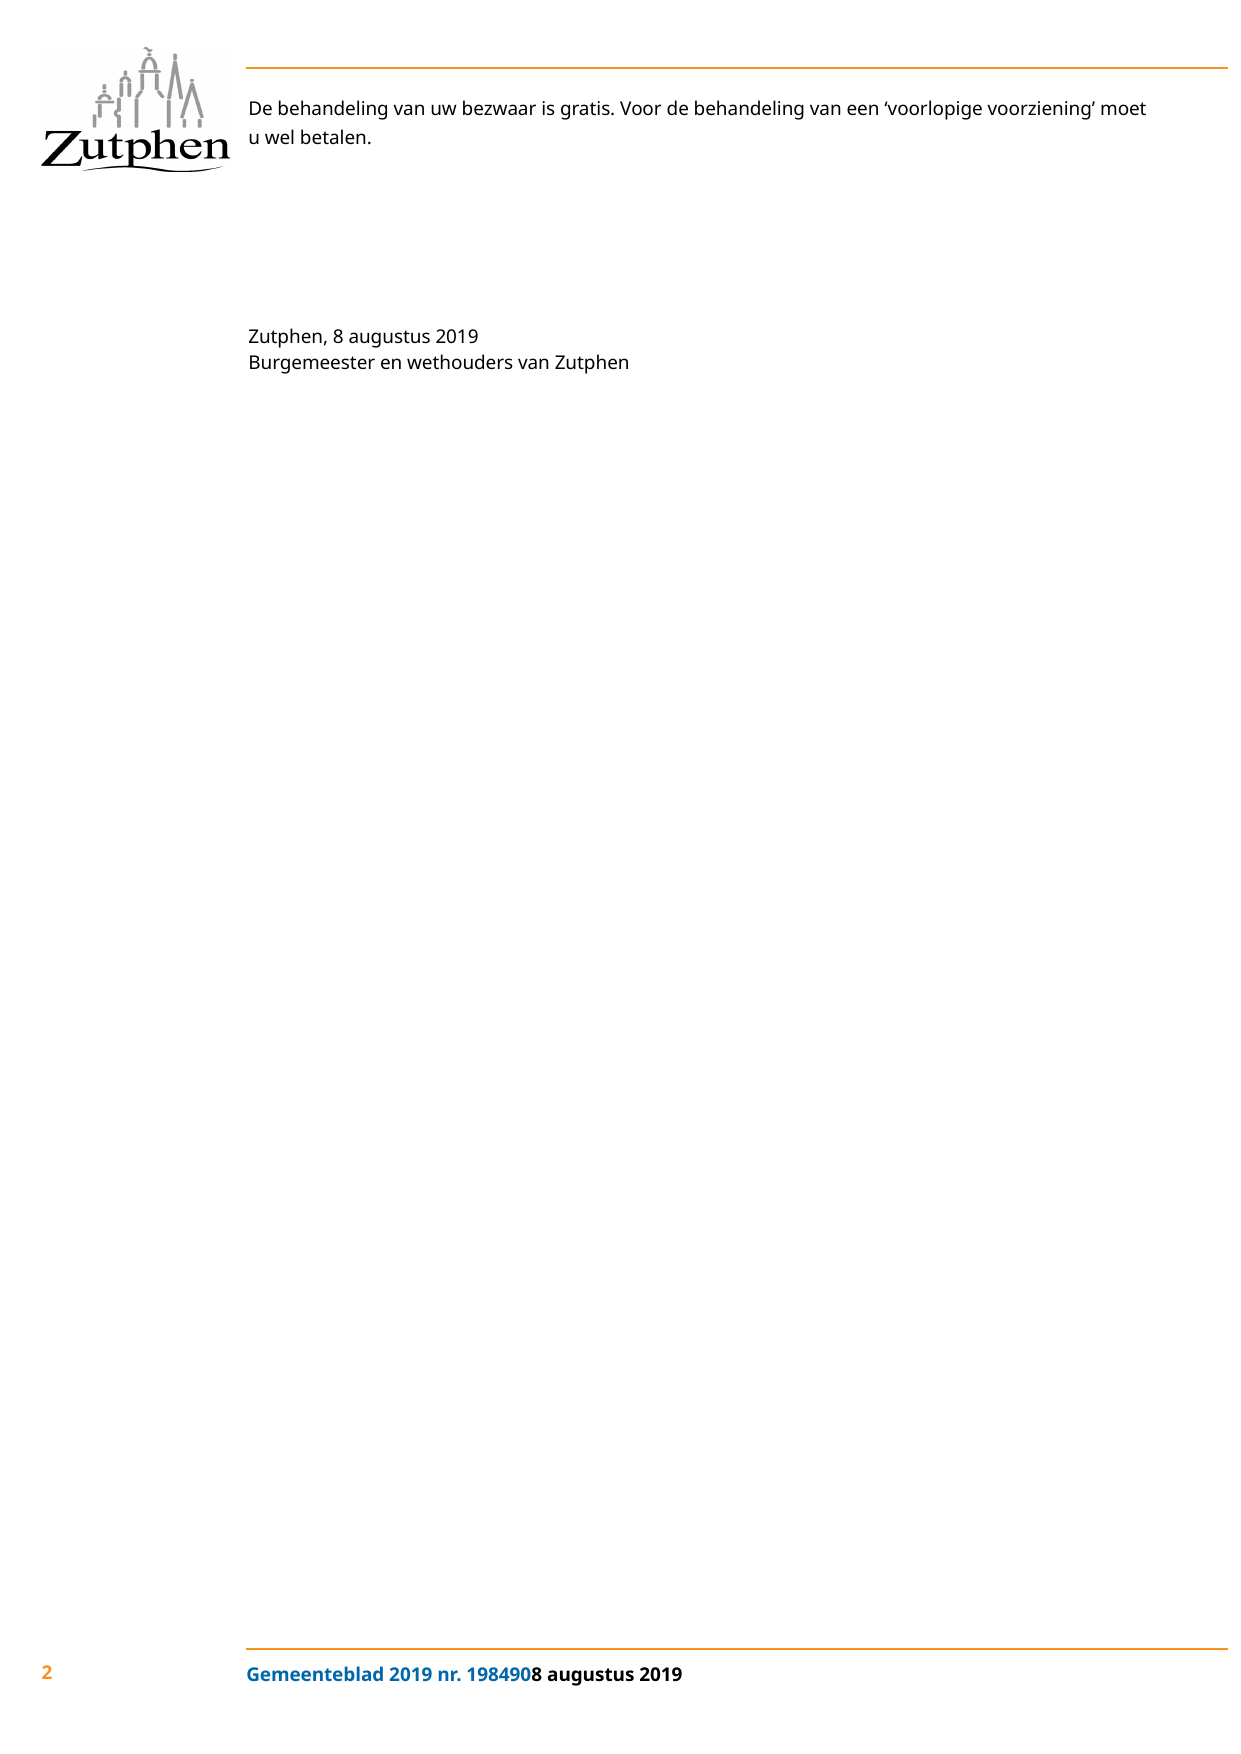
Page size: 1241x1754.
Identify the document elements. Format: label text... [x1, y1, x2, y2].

text De behandeling van uw bezwaar is gratis. Voor de behandeling van een ‘voorlopige voorziening’ moet u wel betalen. [248, 95, 1152, 150]
text Burgemeester en wethouders van Zutphen [248, 349, 1152, 375]
text Zutphen, 8 augustus 2019 [248, 323, 1152, 349]
picture [41, 47, 231, 172]
